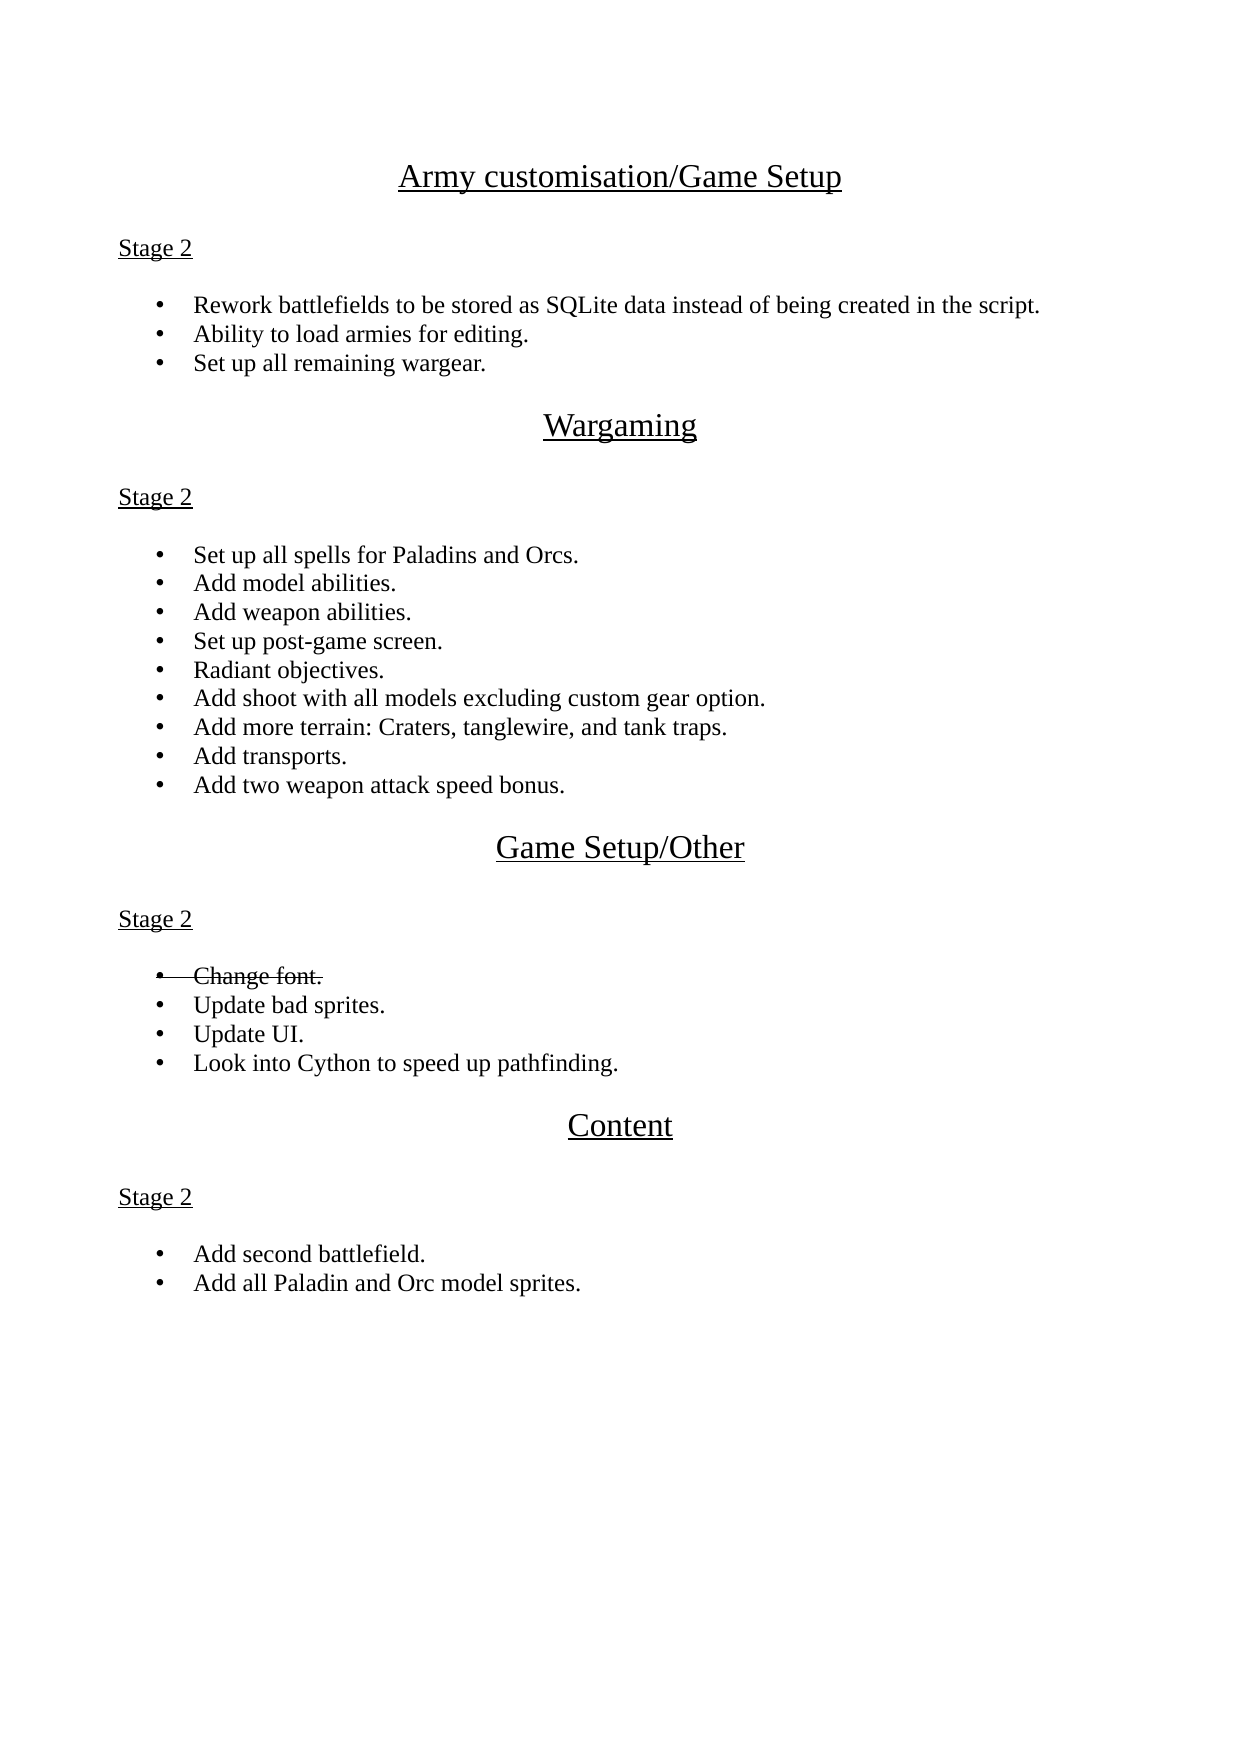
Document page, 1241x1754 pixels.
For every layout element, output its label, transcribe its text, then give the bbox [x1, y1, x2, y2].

list Add shoot with all models excluding custom gear option. [156, 683, 1122, 712]
list Update UI. [156, 1019, 1122, 1048]
list Ability to load armies for editing. [156, 319, 1122, 348]
text Stage 2 [118, 1182, 1122, 1211]
list Add two weapon attack speed bonus. [156, 770, 1122, 798]
list Look into Cython to speed up pathfinding. [156, 1048, 1122, 1076]
text Content [118, 1105, 1122, 1143]
text Game Setup/Other [118, 827, 1122, 866]
list Add transports. [156, 741, 1122, 770]
list Add all Paladin and Orc model sprites. [156, 1268, 1122, 1297]
text Wargaming [118, 406, 1122, 444]
text Stage 2 [118, 904, 1122, 933]
list Rework battlefields to be stored as SQLite data instead of being created in the script. [156, 291, 1122, 319]
list Change font. [156, 961, 1122, 990]
list Set up post-game screen. [156, 626, 1122, 655]
text Stage 2 [118, 233, 1122, 262]
list Set up all spells for Paladins and Orcs. [156, 540, 1122, 568]
text Stage 2 [118, 482, 1122, 511]
list Add model abilities. [156, 568, 1122, 597]
list Add second battlefield. [156, 1239, 1122, 1268]
list Radiant objectives. [156, 655, 1122, 683]
list Add weapon abilities. [156, 597, 1122, 626]
list Set up all remaining wargear. [156, 348, 1122, 377]
text Army customisation/Game Setup [118, 156, 1122, 195]
list Update bad sprites. [156, 990, 1122, 1019]
list Add more terrain: Craters, tanglewire, and tank traps. [156, 712, 1122, 741]
